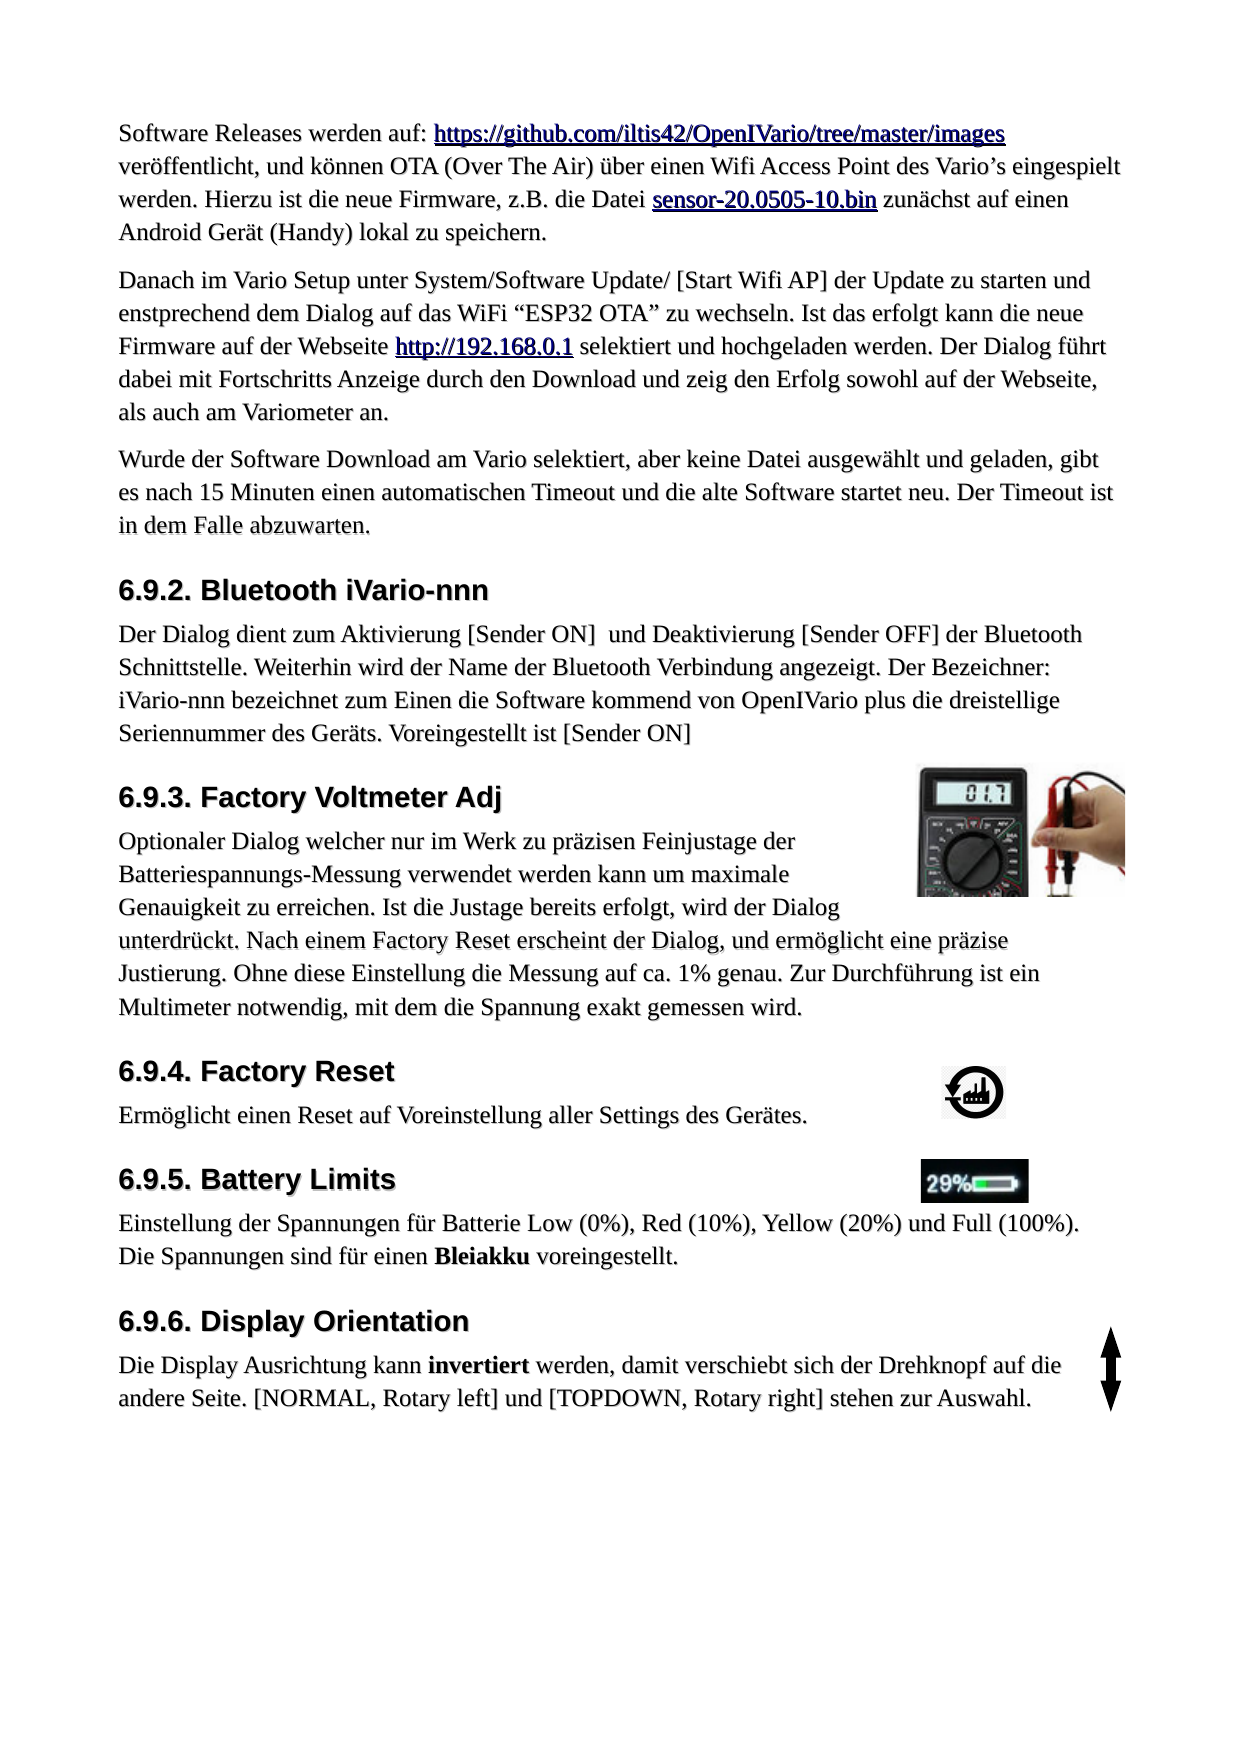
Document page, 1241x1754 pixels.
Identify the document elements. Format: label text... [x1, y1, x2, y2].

subtitle Display Orientation [118, 1304, 1122, 1337]
text Einstellung der Spannungen für Batterie Low (0%), Red (10%), Yellow (20%) und Full (100%). Die Spannungen sind für einen Bleiakku voreingestellt. [118, 1208, 1122, 1270]
picture [920, 1159, 1029, 1203]
subtitle Bluetooth iVario-nnn [118, 573, 1122, 606]
subtitle Battery Limits [118, 1162, 920, 1196]
text Optionaler Dialog welcher nur im Werk zu präzisen Feinjustage der Batteriespannungs-Messung verwendet werden kann um maximale Genauigkeit zu erreichen. Ist die Justage bereits erfolgt, wird der Dialog unterdrückt. Nach einem Factory Reset erscheint der Dialog, und ermöglicht eine präzise Justierung. Ohne diese Einstellung die Messung auf ca. 1% genau. Zur Durchführung ist ein Multimeter notwendig, mit dem die Spannung exakt gemessen wird. [118, 826, 1122, 1020]
picture [908, 761, 1126, 897]
text Die Display Ausrichtung kann invertiert werden, damit verschiebt sich der Drehknopf auf die andere Seite. [NORMAL, Rotary left] und [TOPDOWN, Rotary right] stehen zur Auswahl. [118, 1350, 1110, 1412]
text Software Releases werden auf: https://github.com/iltis42/OpenIVario/tree/master/images veröffentlicht, und können OTA (Over The Air) über einen Wifi Access Point des Vario’s eingespielt werden. Hierzu ist die neue Firmware, z.B. die Datei sensor-20.0505-10.bin zunächst auf einen Android Gerät (Handy) lokal zu speichern. [118, 118, 1122, 246]
subtitle [1029, 1162, 1122, 1196]
subtitle Factory Voltmeter Adj [118, 780, 908, 814]
text Ermöglicht einen Reset auf Voreinstellung aller Settings des Gerätes. [118, 1100, 1122, 1129]
text Danach im Vario Setup unter System/Software Update/ [Start Wifi AP] der Update zu starten und enstprechend dem Dialog auf das WiFi “ESP32 OTA” zu wechseln. Ist das erfolgt kann die neue Firmware auf der Webseite http://192.168.0.1 selektiert und hochgeladen werden. Der Dialog führt dabei mit Fortschritts Anzeige durch den Download und zeig den Erfolg sowohl auf der Webseite, als auch am Variometer an. [118, 265, 1122, 426]
text Der Dialog dient zum Aktivierung [Sender ON] und Deaktivierung [Sender OFF] der Bluetooth Schnittstelle. Weiterhin wird der Name der Bluetooth Verbindung angezeigt. Der Bezeichner: iVario-nnn bezeichnet zum Einen die Software kommend von OpenIVario plus die dreistellige Seriennummer des Geräts. Voreingestellt ist [Sender ON] [118, 619, 1122, 747]
picture [941, 1066, 1007, 1119]
subtitle Factory Reset [118, 1054, 1122, 1087]
text Wurde der Software Download am Vario selektiert, aber keine Datei ausgewählt und geladen, gibt es nach 15 Minuten einen automatischen Timeout und die alte Software startet neu. Der Timeout ist in dem Falle abzuwarten. [118, 444, 1122, 539]
